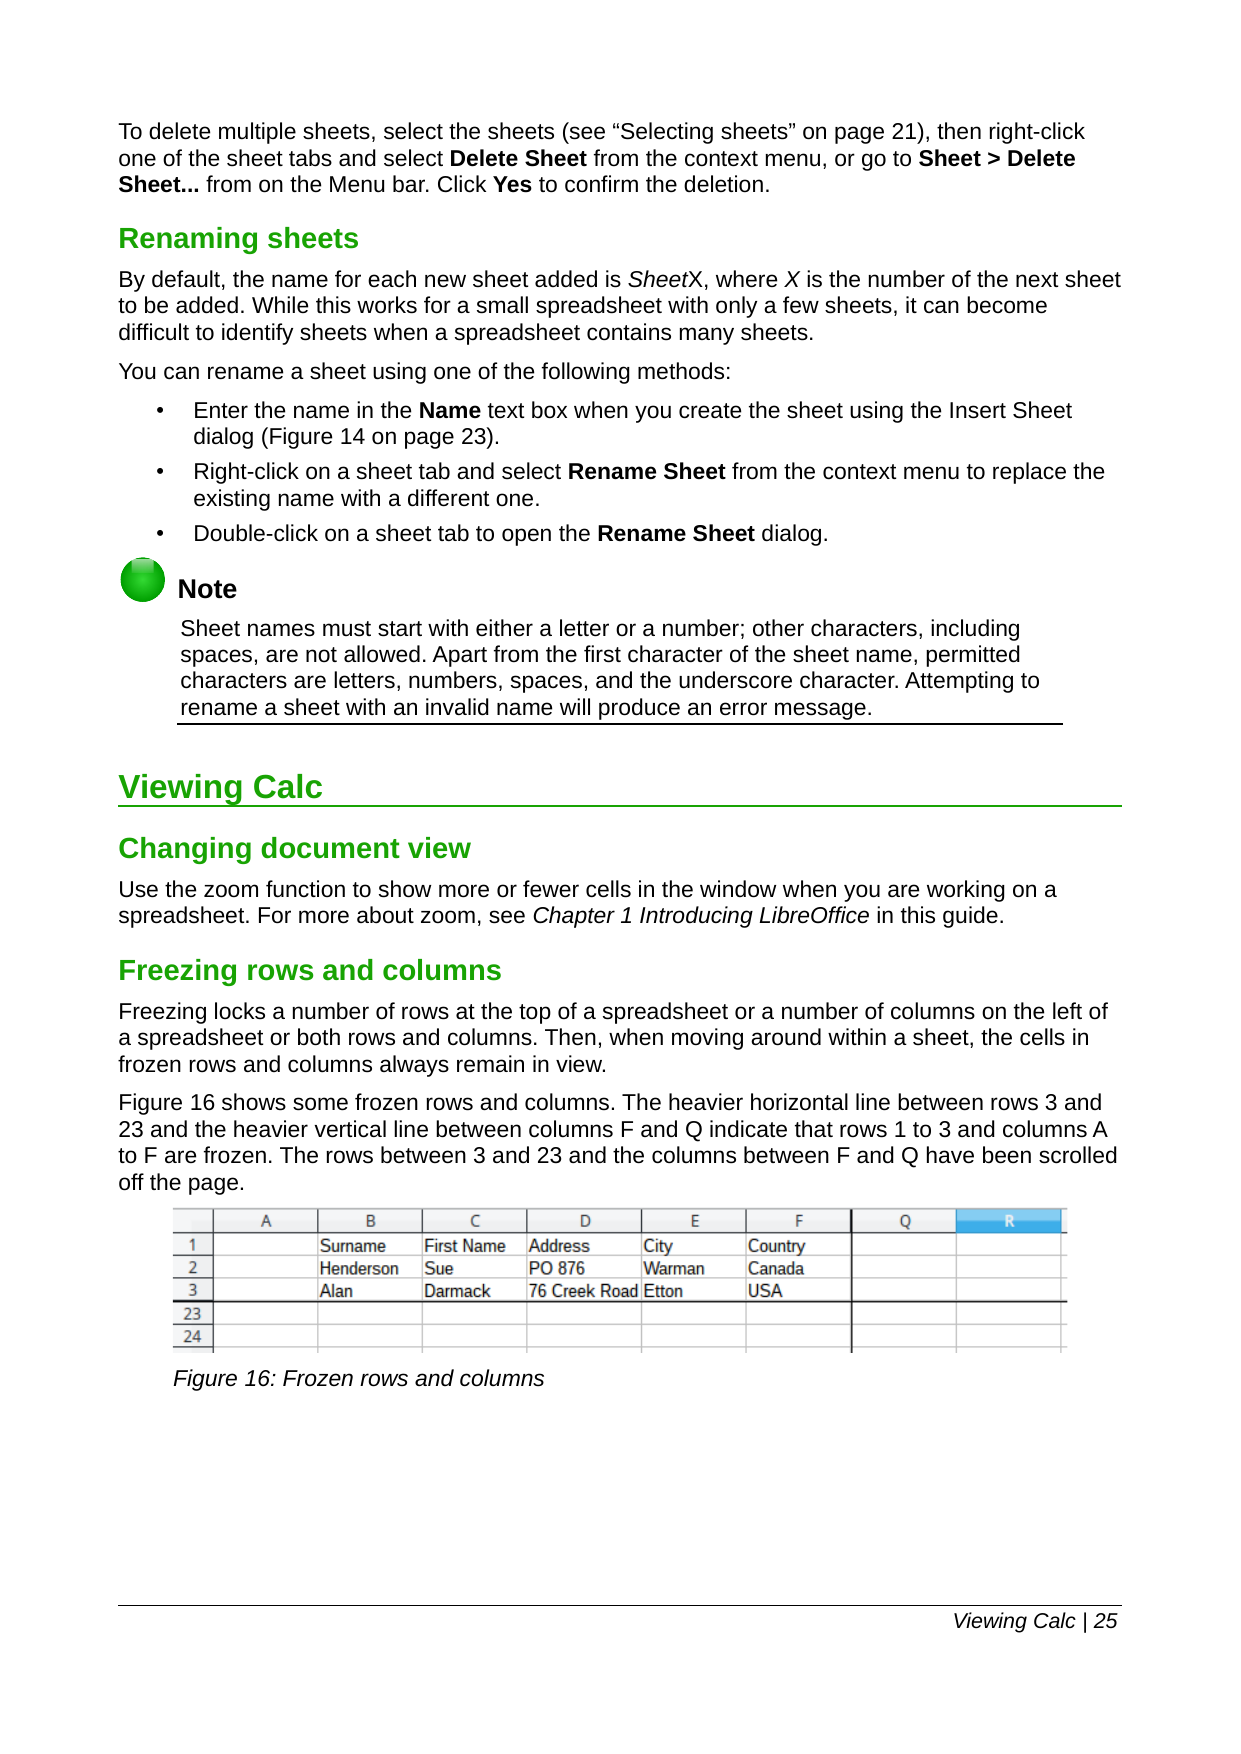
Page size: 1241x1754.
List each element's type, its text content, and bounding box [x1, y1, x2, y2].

list You can rename a sheet using one of the following methods: [118, 358, 1122, 384]
subtitle Note [118, 555, 1122, 604]
subtitle Freezing rows and columns [118, 952, 1122, 986]
list Right-click on a sheet tab and select Rename Sheet from the context menu to replace the existing name with a different one. [156, 458, 1122, 511]
subtitle Renaming sheets [118, 221, 1122, 254]
text Freezing locks a number of rows at the top of a spreadsheet or a number of columns on the left of a spreadsheet or both rows and columns. Then, when moving around within a sheet, the cells in frozen rows and columns always remain in view. [118, 998, 1122, 1077]
subtitle Changing document view [118, 831, 1122, 864]
list Double-click on a sheet tab to open the Rename Sheet dialog. [156, 520, 1122, 546]
text To delete multiple sheets, select the sheets (see “Selecting sheets” on page 21), then right-click one of the sheet tabs and select Delete Sheet from the context menu, or go to Sheet > Delete Sheet... from on the Menu bar. Click Yes to confirm the deletion. [118, 118, 1122, 197]
text Sheet names must start with either a letter or a number; other characters, including spaces, are not allowed. Apart from the first character of the sheet name, permitted characters are letters, numbers, spaces, and the underscore character. Attempting to rename a sheet with an invalid name will produce an error message. [177, 612, 1063, 723]
text By default, the name for each new sheet added is SheetX, where X is the number of the next sheet to be added. While this works for a small spreadsheet with only a few sheets, it can become difficult to identify sheets when a spreadsheet contains many sheets. [118, 266, 1122, 345]
subtitle Viewing Calc [118, 767, 1122, 805]
list Enter the name in the Name text box when you create the sheet using the Insert Sheet dialog (Figure 14 on page 23). [156, 397, 1122, 449]
text Use the zoom function to show more or fewer cells in the window when you are working on a spreadsheet. For more about zoom, see Chapter 1 Introducing LibreOffice in this guide. [118, 876, 1122, 929]
text Figure 16: Frozen rows and columns [173, 1365, 1067, 1391]
picture [172, 1207, 1068, 1353]
text Figure 16 shows some frozen rows and columns. The heavier horizontal line between rows 3 and 23 and the heavier vertical line between columns F and Q indicate that rows 1 to 3 and columns A to F are frozen. The rows between 3 and 23 and the columns between F and Q have been scrolled off the page. [118, 1089, 1122, 1195]
